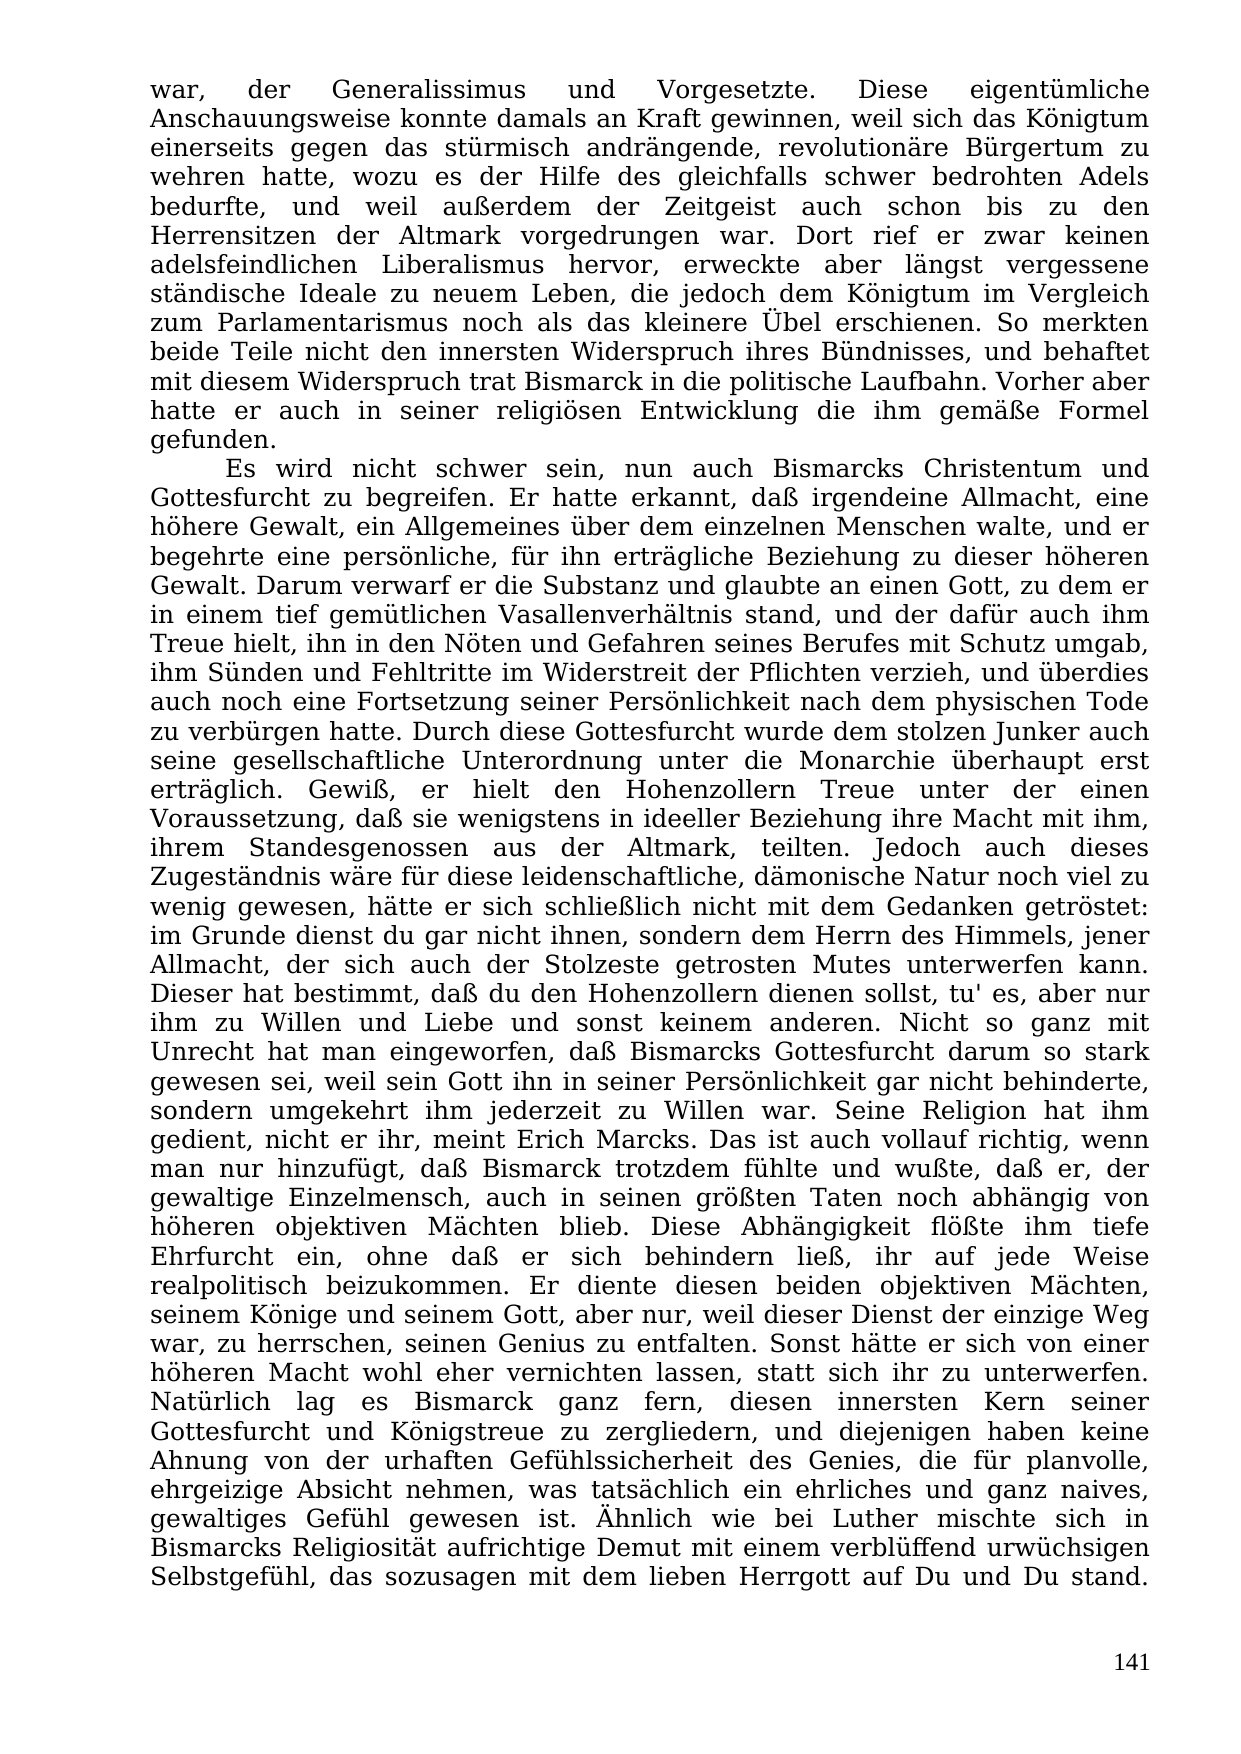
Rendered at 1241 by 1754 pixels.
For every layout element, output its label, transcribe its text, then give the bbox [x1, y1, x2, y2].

text war, der Generalissimus und Vorgesetzte. Diese eigentümliche Anschauungsweise konnte damals an Kraft gewinnen, weil sich das Königtum einerseits gegen das stürmisch andrängende, revolutionäre Bürgertum zu wehren hatte, wozu es der Hilfe des gleichfalls schwer bedrohten Adels bedurfte, und weil außerdem der Zeitgeist auch schon bis zu den Herrensitzen der Altmark vorgedrungen war. Dort rief er zwar keinen adelsfeindlichen Liberalismus hervor, erweckte aber längst vergessene ständische Ideale zu neuem Leben, die jedoch dem Königtum im Vergleich zum Parlamentarismus noch als das kleinere Übel erschienen. So merkten beide Teile nicht den innersten Widerspruch ihres Bündnisses, und behaftet mit diesem Widerspruch trat Bismarck in die politische Laufbahn. Vorher aber hatte er auch in seiner religiösen Entwicklung die ihm gemäße Formel gefunden. [150, 75, 1151, 454]
text Es wird nicht schwer sein, nun auch Bismarcks Christentum und Gottesfurcht zu begreifen. Er hatte erkannt, daß irgendeine Allmacht, eine höhere Gewalt, ein Allgemeines über dem einzelnen Menschen walte, und er begehrte eine persönliche, für ihn erträgliche Beziehung zu dieser höheren Gewalt. Darum verwarf er die Substanz und glaubte an einen Gott, zu dem er in einem tief gemütlichen Vasallenverhältnis stand, und der dafür auch ihm Treue hielt, ihn in den Nöten und Gefahren seines Berufes mit Schutz umgab, ihm Sünden und Fehltritte im Widerstreit der Pflichten verzieh, und überdies auch noch eine Fortsetzung seiner Persönlichkeit nach dem physischen Tode zu verbürgen hatte. Durch diese Gottesfurcht wurde dem stolzen Junker auch seine gesellschaftliche Unterordnung unter die Monarchie überhaupt erst erträglich. Gewiß, er hielt den Hohenzollern Treue unter der einen Voraussetzung, daß sie wenigstens in ideeller Beziehung ihre Macht mit ihm, ihrem Standesgenossen aus der Altmark, teilten. Jedoch auch dieses Zugeständnis wäre für diese leidenschaftliche, dämonische Natur noch viel zu wenig gewesen, hätte er sich schließlich nicht mit dem Gedanken getröstet: im Grunde dienst du gar nicht ihnen, sondern dem Herrn des Himmels, jener Allmacht, der sich auch der Stolzeste getrosten Mutes unterwerfen kann. Dieser hat bestimmt, daß du den Hohenzollern dienen sollst, tu' es, aber nur ihm zu Willen und Liebe und sonst keinem anderen. Nicht so ganz mit Unrecht hat man eingeworfen, daß Bismarcks Gottesfurcht darum so stark gewesen sei, weil sein Gott ihn in seiner Persönlichkeit gar nicht behinderte, sondern umgekehrt ihm jederzeit zu Willen war. Seine Religion hat ihm gedient, nicht er ihr, meint Erich Marcks. Das ist auch vollauf richtig, wenn man nur hinzufügt, daß Bismarck trotzdem fühlte und wußte, daß er, der gewaltige Einzelmensch, auch in seinen größten Taten noch abhängig von höheren objektiven Mächten blieb. Diese Abhängigkeit flößte ihm tiefe Ehrfurcht ein, ohne daß er sich behindern ließ, ihr auf jede Weise realpolitisch beizukommen. Er diente diesen beiden objektiven Mächten, seinem Könige und seinem Gott, aber nur, weil dieser Dienst der einzige Weg war, zu herrschen, seinen Genius zu entfalten. Sonst hätte er sich von einer höheren Macht wohl eher vernichten lassen, statt sich ihr zu unterwerfen. Natürlich lag es Bismarck ganz fern, diesen innersten Kern seiner Gottesfurcht und Königstreue zu zergliedern, und diejenigen haben keine Ahnung von der urhaften Gefühlssicherheit des Genies, die für planvolle, ehrgeizige Absicht nehmen, was tatsächlich ein ehrliches und ganz naives, gewaltiges Gefühl gewesen ist. Ähnlich wie bei Luther mischte sich in Bismarcks Religiosität aufrichtige Demut mit einem verblüffend urwüchsigen Selbstgefühl, das sozusagen mit dem lieben Herrgott auf Du und Du stand. [150, 454, 1151, 1592]
